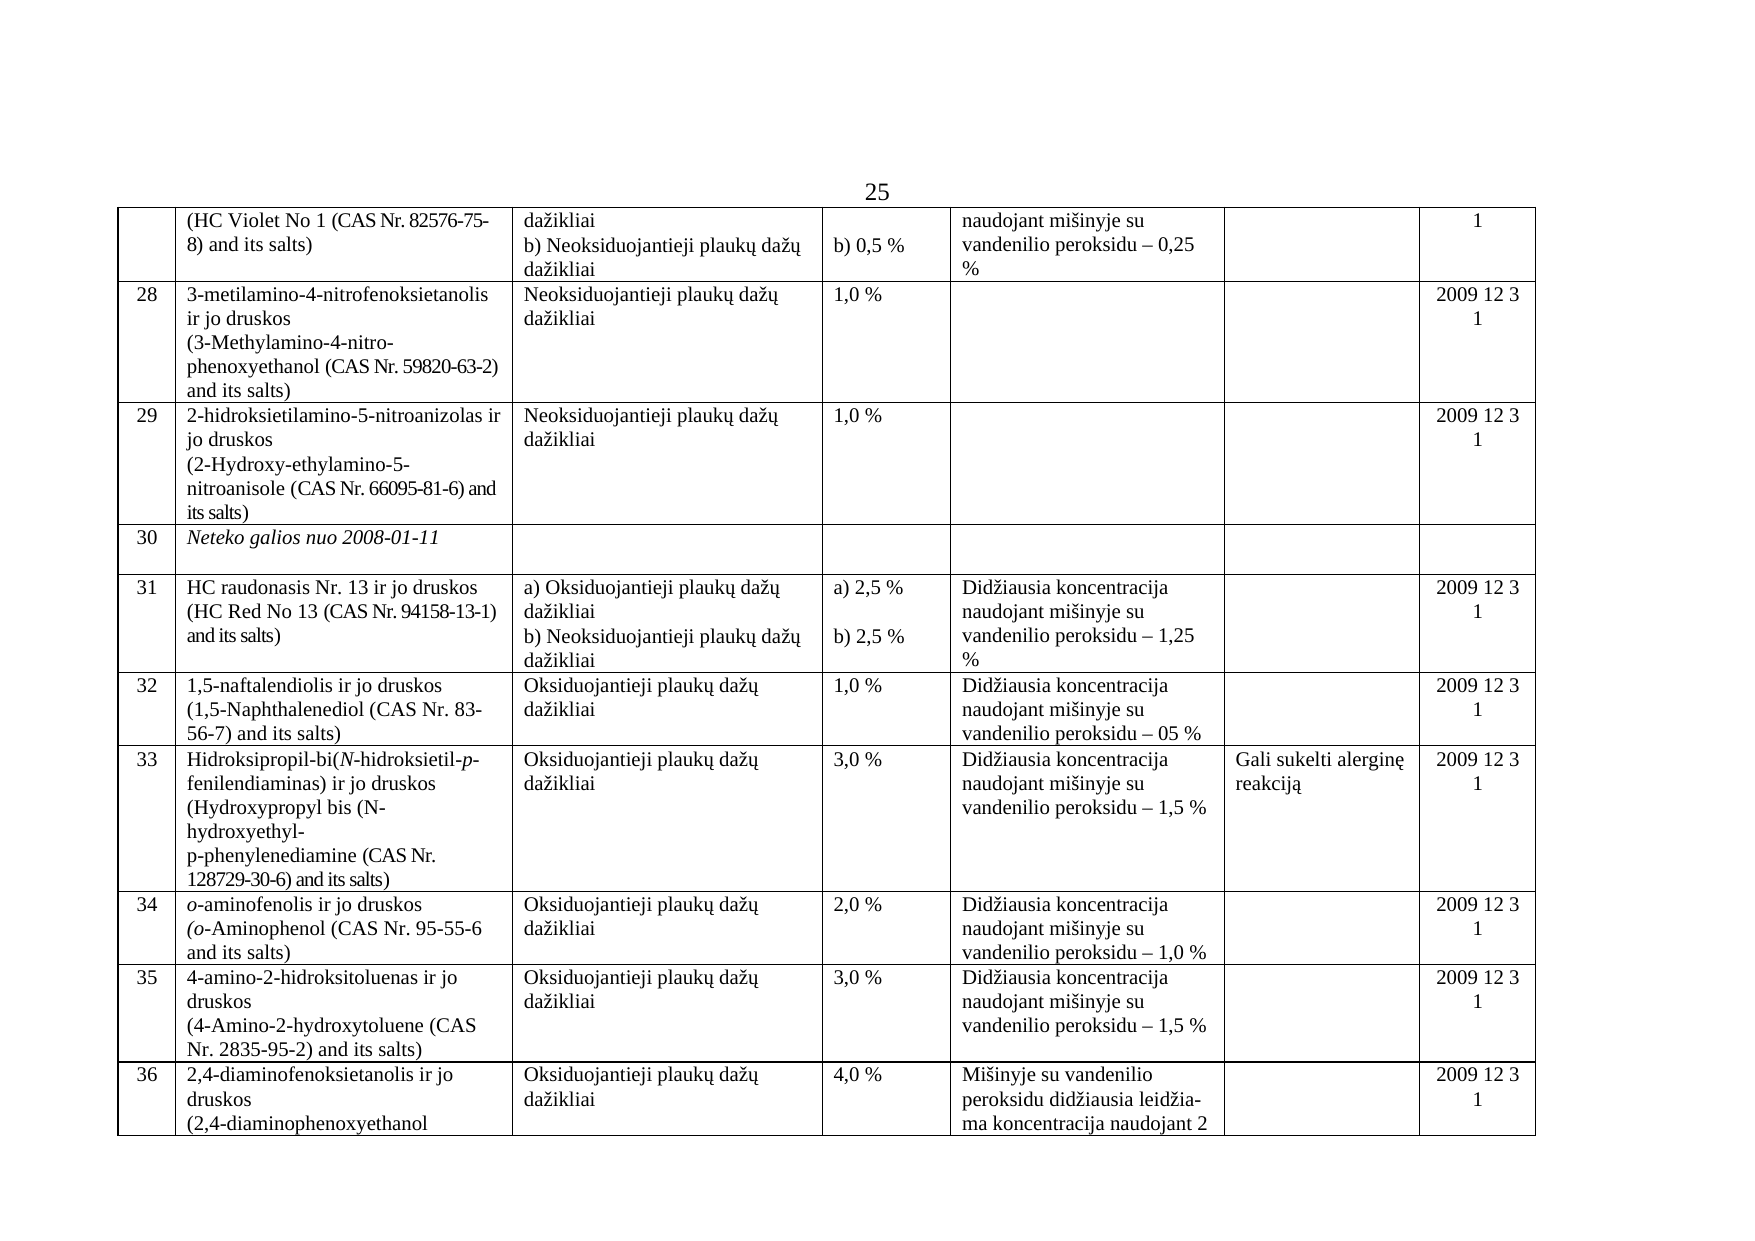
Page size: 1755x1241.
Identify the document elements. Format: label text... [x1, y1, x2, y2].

table_cell b) 0,5 % [823, 232, 950, 281]
table_cell Neoksiduojantieji plaukų dažų dažikliai [513, 403, 822, 524]
table_cell 2-hidroksietilamino-5-nitroanizolas ir jo druskos (2-Hydroxy-ethylamino-5-nitroanisole (CAS Nr. 66095-81-6) and its salts) [176, 403, 512, 524]
table_cell Gali sukelti alerginę reakciją [1225, 746, 1419, 843]
table_cell [513, 843, 822, 891]
table_cell [951, 282, 1224, 402]
table_cell Oksiduojantieji plaukų dažų dažikliai [513, 965, 822, 1061]
table_cell a) 2,5 % [823, 575, 950, 623]
table_cell 2009 12 31 [1420, 965, 1535, 1061]
table_cell 2009 12 31 [1420, 1063, 1535, 1134]
table_cell Didžiausia koncentracija naudojant mišinyje su vandenilio peroksidu – 1,0 % [951, 892, 1224, 964]
table_cell 3,0 % [823, 746, 950, 843]
table_cell 36 [119, 1063, 175, 1134]
table_cell [823, 208, 950, 232]
table_cell [1420, 525, 1535, 574]
table_cell Oksiduojantieji plaukų dažų dažikliai [513, 673, 822, 745]
table_cell [951, 403, 1224, 524]
table_cell 34 [119, 892, 175, 964]
table_cell 2,4-diaminofenoksietanolis ir jo druskos (2,4-diaminophenoxyethanol [176, 1063, 512, 1134]
table_cell [1225, 525, 1419, 574]
table_cell [1225, 1063, 1419, 1134]
table_cell Hidroksipropil-bi(N-hidroksietil-p-fenilendiaminas) ir jo druskos (Hydroxypropyl bis (N-hydroxyethyl- [176, 746, 512, 843]
table_cell p-phenylenediamine (CAS Nr. 128729-30-6) and its salts) [176, 843, 512, 891]
table_cell Neteko galios nuo 2008-01-11 [176, 525, 512, 574]
table_cell 4,0 % [823, 1063, 950, 1134]
table_cell [513, 549, 822, 574]
table_cell [1225, 673, 1419, 745]
table_cell 2009 12 31 [1420, 746, 1535, 843]
table_cell Neoksiduojantieji plaukų dažų dažikliai [513, 282, 822, 402]
table_cell [823, 525, 950, 549]
table_cell [823, 843, 950, 891]
table_cell 2009 12 31 [1420, 892, 1535, 964]
table_cell [1225, 965, 1419, 1061]
table_cell [1225, 403, 1419, 524]
table_cell [951, 525, 1224, 574]
table_cell [1225, 282, 1419, 402]
table_cell [119, 208, 175, 281]
table_cell naudojant mišinyje su vandenilio peroksidu – 0,25 % [951, 208, 1224, 281]
table_cell 35 [119, 965, 175, 1061]
table_cell [1225, 892, 1419, 964]
table_cell 2009 12 31 [1420, 575, 1535, 672]
table_cell Oksiduojantieji plaukų dažų dažikliai [513, 1063, 822, 1134]
table_cell 4-amino-2-hidroksitoluenas ir jo druskos (4-Amino-2-hydroxytoluene (CAS Nr. 2835-95-2) and its salts) [176, 965, 512, 1061]
table_cell 1,5-naftalendiolis ir jo druskos (1,5-Naphthalenediol (CAS Nr. 83-56-7) and its salts) [176, 673, 512, 745]
table_cell [1225, 575, 1419, 672]
table_cell 29 [119, 403, 175, 524]
table_cell 1 [1420, 208, 1535, 281]
table_cell b) Neoksiduojantieji plaukų dažų dažikliai [513, 623, 822, 672]
table_cell dažikliai [513, 208, 822, 232]
table_cell (HC Violet No 1 (CAS Nr. 82576-75-8) and its salts) [176, 208, 512, 281]
table_cell Mišinyje su vandenilio peroksidu didžiausia leidžia-ma koncentracija naudojant 2 [951, 1063, 1224, 1134]
table_cell 2009 12 31 [1420, 673, 1535, 745]
table_cell b) 2,5 % [823, 623, 950, 672]
table_cell Oksiduojantieji plaukų dažų dažikliai [513, 892, 822, 964]
table_cell 2009 12 31 [1420, 282, 1535, 402]
table_cell 1,0 % [823, 673, 950, 745]
table_cell 1,0 % [823, 403, 950, 524]
table_cell 1,0 % [823, 282, 950, 402]
table_cell Didžiausia koncentracija naudojant mišinyje su vandenilio peroksidu – 05 % [951, 673, 1224, 745]
table_cell 3,0 % [823, 965, 950, 1061]
table_cell 2,0 % [823, 892, 950, 964]
table_cell 31 [119, 575, 175, 672]
table_cell o-aminofenolis ir jo druskos (o-Aminophenol (CAS Nr. 95-55-6 and its salts) [176, 892, 512, 964]
table_cell 2009 12 31 [1420, 403, 1535, 524]
table_cell Didžiausia koncentracija naudojant mišinyje su vandenilio peroksidu – 1,5 % [951, 965, 1224, 1061]
table_cell b) Neoksiduojantieji plaukų dažų dažikliai [513, 232, 822, 281]
table_cell [823, 549, 950, 574]
table_cell Didžiausia koncentracija naudojant mišinyje su vandenilio peroksidu – 1,25 % [951, 575, 1224, 672]
table_cell 28 [119, 282, 175, 402]
table_cell 30 [119, 525, 175, 574]
table_cell [951, 843, 1224, 891]
table_cell 33 [119, 746, 175, 843]
table_cell a) Oksiduojantieji plaukų dažų dažikliai [513, 575, 822, 623]
table_cell Oksiduojantieji plaukų dažų dažikliai [513, 746, 822, 843]
table_cell [513, 525, 822, 549]
table_cell [1420, 843, 1535, 891]
table_cell 3-metilamino-4-nitrofenoksietanolis ir jo druskos (3-Methylamino-4-nitro-phenoxyethanol (CAS Nr. 59820-63-2) and its salts) [176, 282, 512, 402]
table_cell Didžiausia koncentracija naudojant mišinyje su vandenilio peroksidu – 1,5 % [951, 746, 1224, 843]
table_cell [119, 843, 175, 891]
table_cell [1225, 843, 1419, 891]
table_cell 32 [119, 673, 175, 745]
table_cell [1225, 208, 1419, 281]
table_cell HC raudonasis Nr. 13 ir jo druskos (HC Red No 13 (CAS Nr. 94158-13-1) and its salts) [176, 575, 512, 672]
